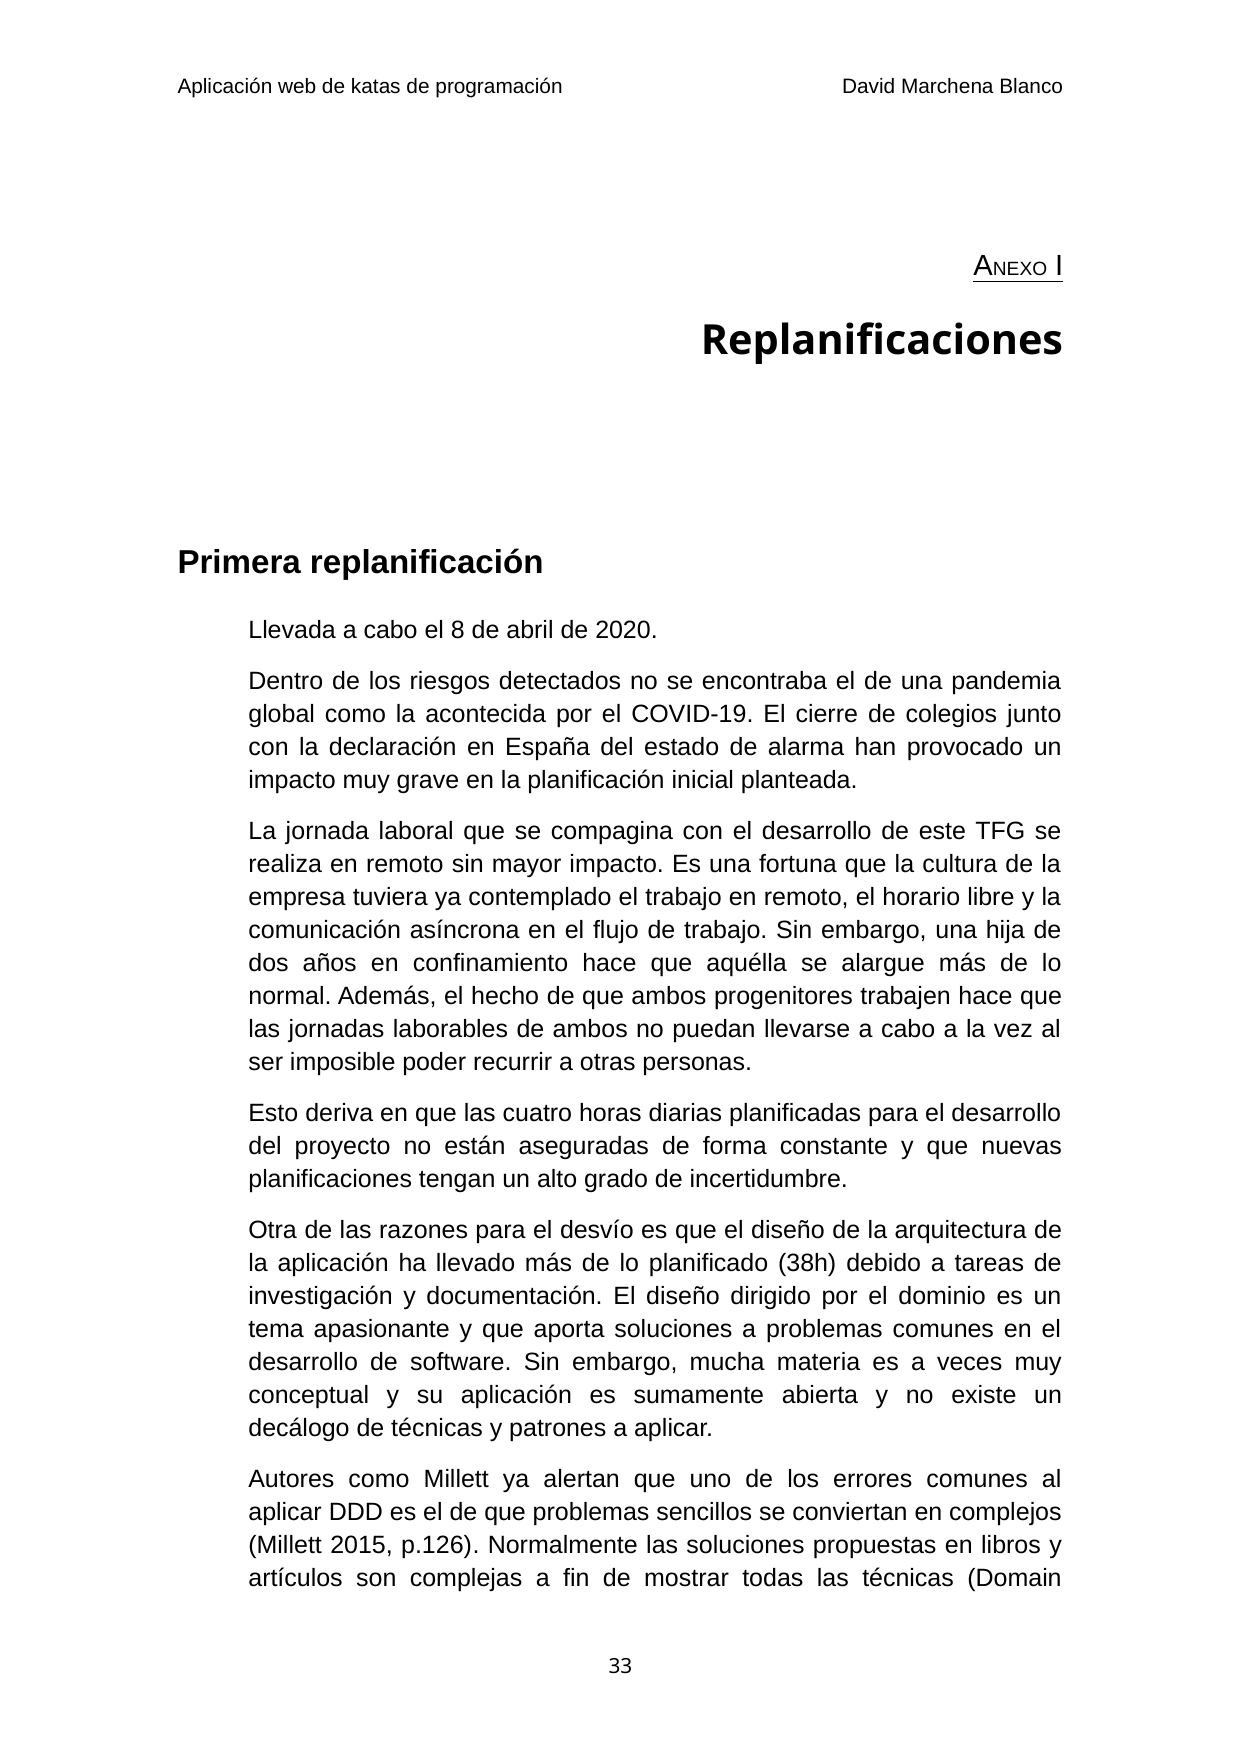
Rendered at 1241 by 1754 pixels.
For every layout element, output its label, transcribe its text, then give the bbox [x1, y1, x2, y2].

subtitle Anexo I Replanificaciones [177, 248, 1063, 366]
text Esto deriva en que las cuatro horas diarias planificadas para el desarrollo del proyecto no están aseguradas de forma constante y que nuevas planificaciones tengan un alto grado de incertidumbre. [177, 1098, 1063, 1193]
text Dentro de los riesgos detectados no se encontraba el de una pandemia global como la acontecida por el COVID-19. El cierre de colegios junto con la declaración en España del estado de alarma han provocado un impacto muy grave en la planificación inicial planteada. [177, 666, 1063, 794]
subtitle Primera replanificación [177, 542, 1063, 580]
text La jornada laboral que se compagina con el desarrollo de este TFG se realiza en remoto sin mayor impacto. Es una fortuna que la cultura de la empresa tuviera ya contemplado el trabajo en remoto, el horario libre y la comunicación asíncrona en el flujo de trabajo. Sin embargo, una hija de dos años en confinamiento hace que aquélla se alargue más de lo normal. Además, el hecho de que ambos progenitores trabajen hace que las jornadas laborables de ambos no puedan llevarse a cabo a la vez al ser imposible poder recurrir a otras personas. [177, 816, 1063, 1076]
text Autores como Millett ya alertan que uno de los errores comunes al aplicar DDD es el de que problemas sencillos se conviertan en complejos (Millett 2015, p.126). Normalmente las soluciones propuestas en libros y artículos son complejas a fin de mostrar todas las técnicas (Domain [177, 1463, 1063, 1591]
text Llevada a cabo el 8 de abril de 2020. [177, 616, 1063, 644]
text Otra de las razones para el desvío es que el diseño de la arquitectura de la aplicación ha llevado más de lo planificado (38h) debido a tareas de investigación y documentación. El diseño dirigido por el dominio es un tema apasionante y que aporta soluciones a problemas comunes en el desarrollo de software. Sin embargo, mucha materia es a veces muy conceptual y su aplicación es sumamente abierta y no existe un decálogo de técnicas y patrones a aplicar. [177, 1215, 1063, 1442]
